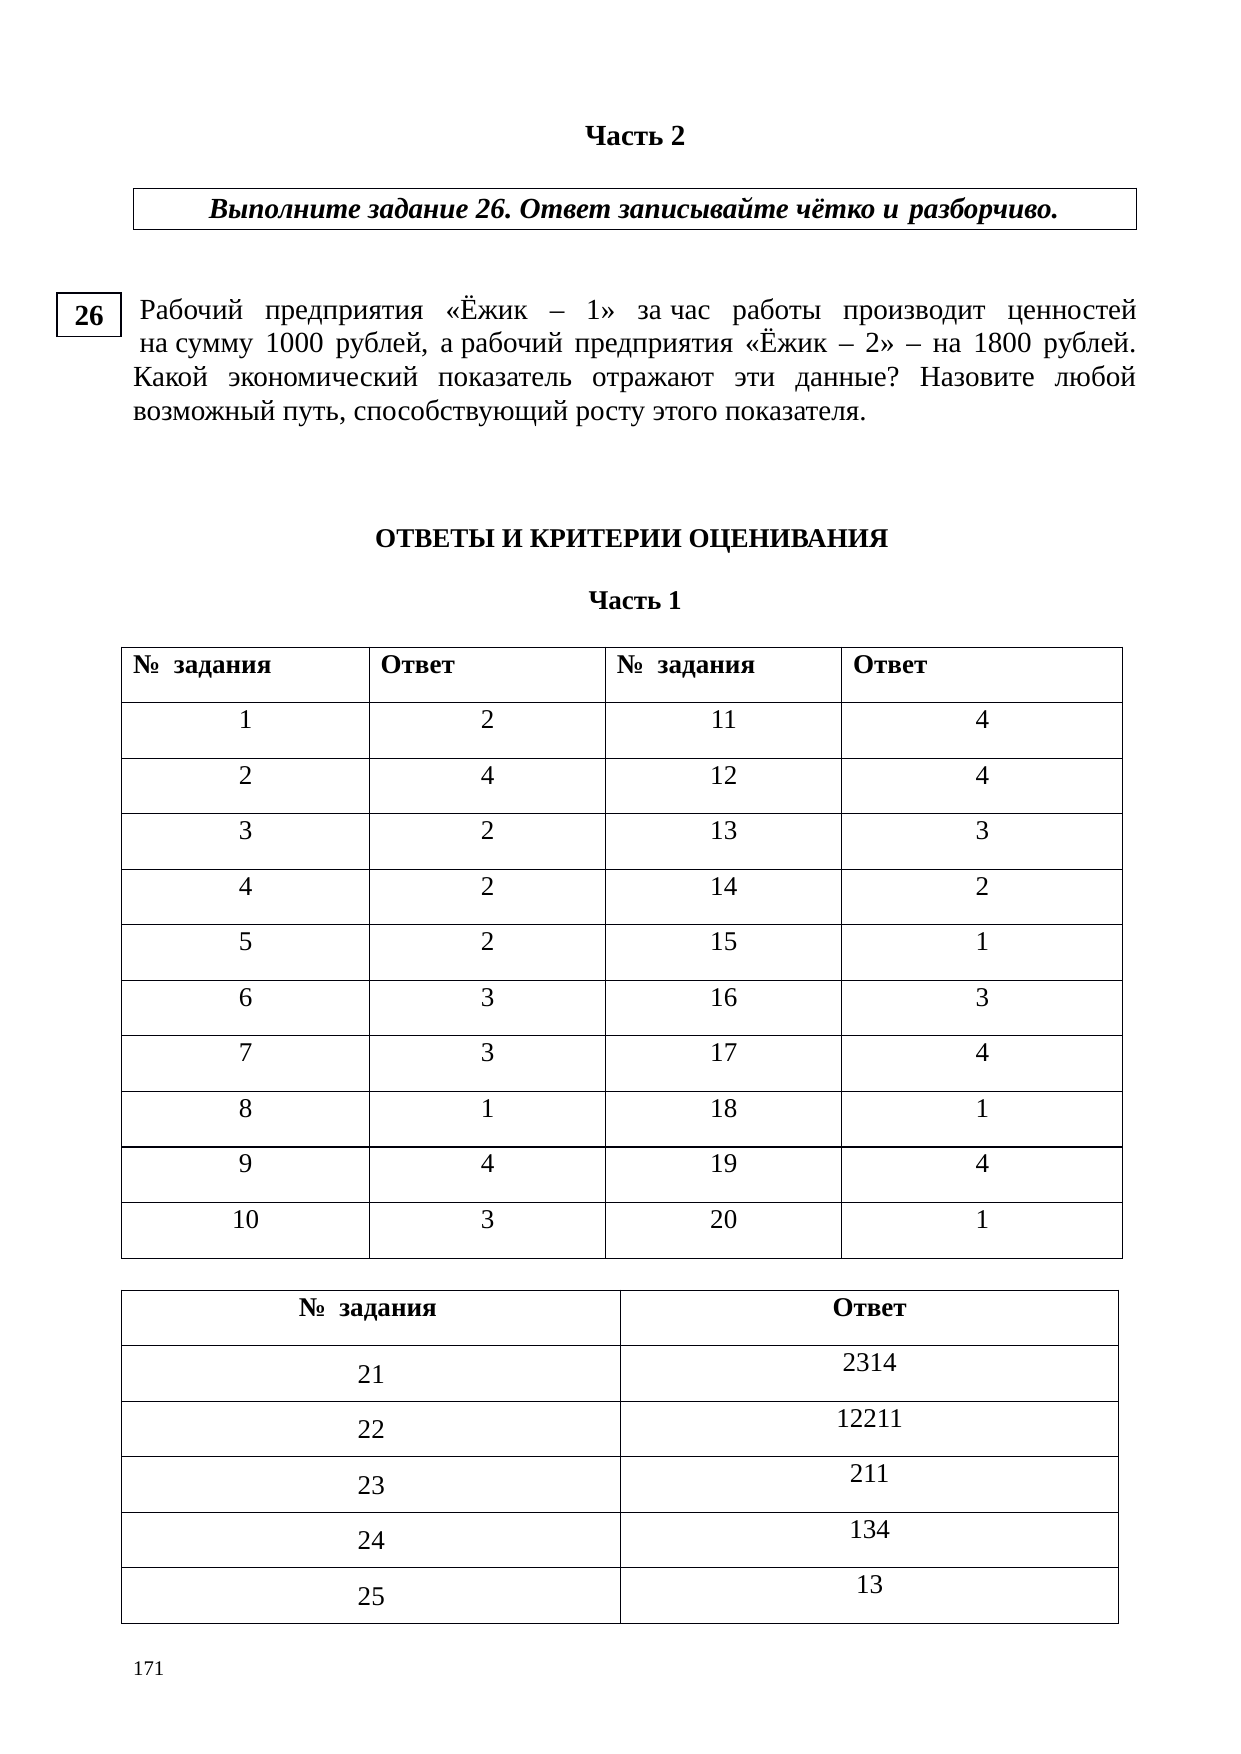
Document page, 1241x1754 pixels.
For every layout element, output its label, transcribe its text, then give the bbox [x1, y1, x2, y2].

table_cell 2 [122, 759, 369, 813]
table_cell 4 [842, 759, 1122, 813]
table_header № задания [122, 1291, 620, 1345]
table_cell 4 [842, 1148, 1122, 1202]
table_header № задания [606, 648, 841, 702]
table_cell 11 [606, 703, 841, 758]
table_cell 6 [122, 981, 369, 1035]
text Выполните задание 26. Ответ записывайте чётко и разборчиво. [134, 189, 1136, 224]
table_cell 20 [606, 1203, 841, 1257]
table_cell 8 [122, 1092, 369, 1146]
table_cell 10 [122, 1203, 369, 1257]
text Часть 2 [133, 118, 1137, 152]
table_cell 5 [122, 925, 369, 980]
table_cell 13 [606, 814, 841, 869]
table_cell 12 [606, 759, 841, 813]
table_cell 1 [122, 703, 369, 758]
table_cell 21 [122, 1346, 620, 1401]
table_cell 14 [606, 870, 841, 924]
table_cell 1 [842, 1203, 1122, 1257]
table_cell 3 [842, 981, 1122, 1035]
table_cell 22 [122, 1402, 620, 1456]
table_cell 17 [606, 1036, 841, 1091]
table_cell 2314 [621, 1346, 1118, 1401]
table_cell 4 [122, 870, 369, 924]
table_header Ответ [842, 648, 1122, 702]
table_cell 211 [621, 1457, 1118, 1512]
table_cell 1 [842, 1092, 1122, 1146]
table_cell 4 [842, 1036, 1122, 1091]
table_cell 9 [122, 1148, 369, 1202]
table_cell 13 [621, 1568, 1118, 1623]
table_cell 3 [370, 1203, 605, 1257]
table_cell 12211 [621, 1402, 1118, 1456]
table_cell 1 [842, 925, 1122, 980]
table_cell 3 [842, 814, 1122, 869]
table_cell 2 [370, 870, 605, 924]
table_header № задания [122, 648, 369, 702]
table_cell 3 [122, 814, 369, 869]
table_cell 2 [370, 814, 605, 869]
table_cell 19 [606, 1148, 841, 1202]
table_cell 134 [621, 1513, 1118, 1567]
table_cell 25 [122, 1568, 620, 1623]
table_cell 2 [370, 703, 605, 758]
table_cell 4 [842, 703, 1122, 758]
table_cell 3 [370, 981, 605, 1035]
table_header Ответ [370, 648, 605, 702]
table_cell 2 [370, 925, 605, 980]
table_cell 23 [122, 1457, 620, 1512]
table_cell 16 [606, 981, 841, 1035]
text 26 [60, 296, 118, 333]
text ОТВЕТЫ И КРИТЕРИИ ОЦЕНИВАНИЯ [133, 522, 1137, 553]
table_cell 4 [370, 1148, 605, 1202]
table_cell 2 [842, 870, 1122, 924]
text Рабочий предприятия «Ёжик – 1» за час работы производит ценностей на сумму 1000 рублей, а рабочий предприятия «Ёжик – 2» – на 1800 рублей. Какой экономический показатель отражают эти данные? Назовите любой возможный путь, способствующий росту этого показателя. [133, 292, 1137, 426]
table_cell 24 [122, 1513, 620, 1567]
table_cell 3 [370, 1036, 605, 1091]
table_cell 7 [122, 1036, 369, 1091]
table_header Ответ [621, 1291, 1118, 1345]
table_cell 4 [370, 759, 605, 813]
table_cell 1 [370, 1092, 605, 1146]
table_cell 18 [606, 1092, 841, 1146]
table_cell 15 [606, 925, 841, 980]
text Часть 1 [133, 584, 1137, 616]
